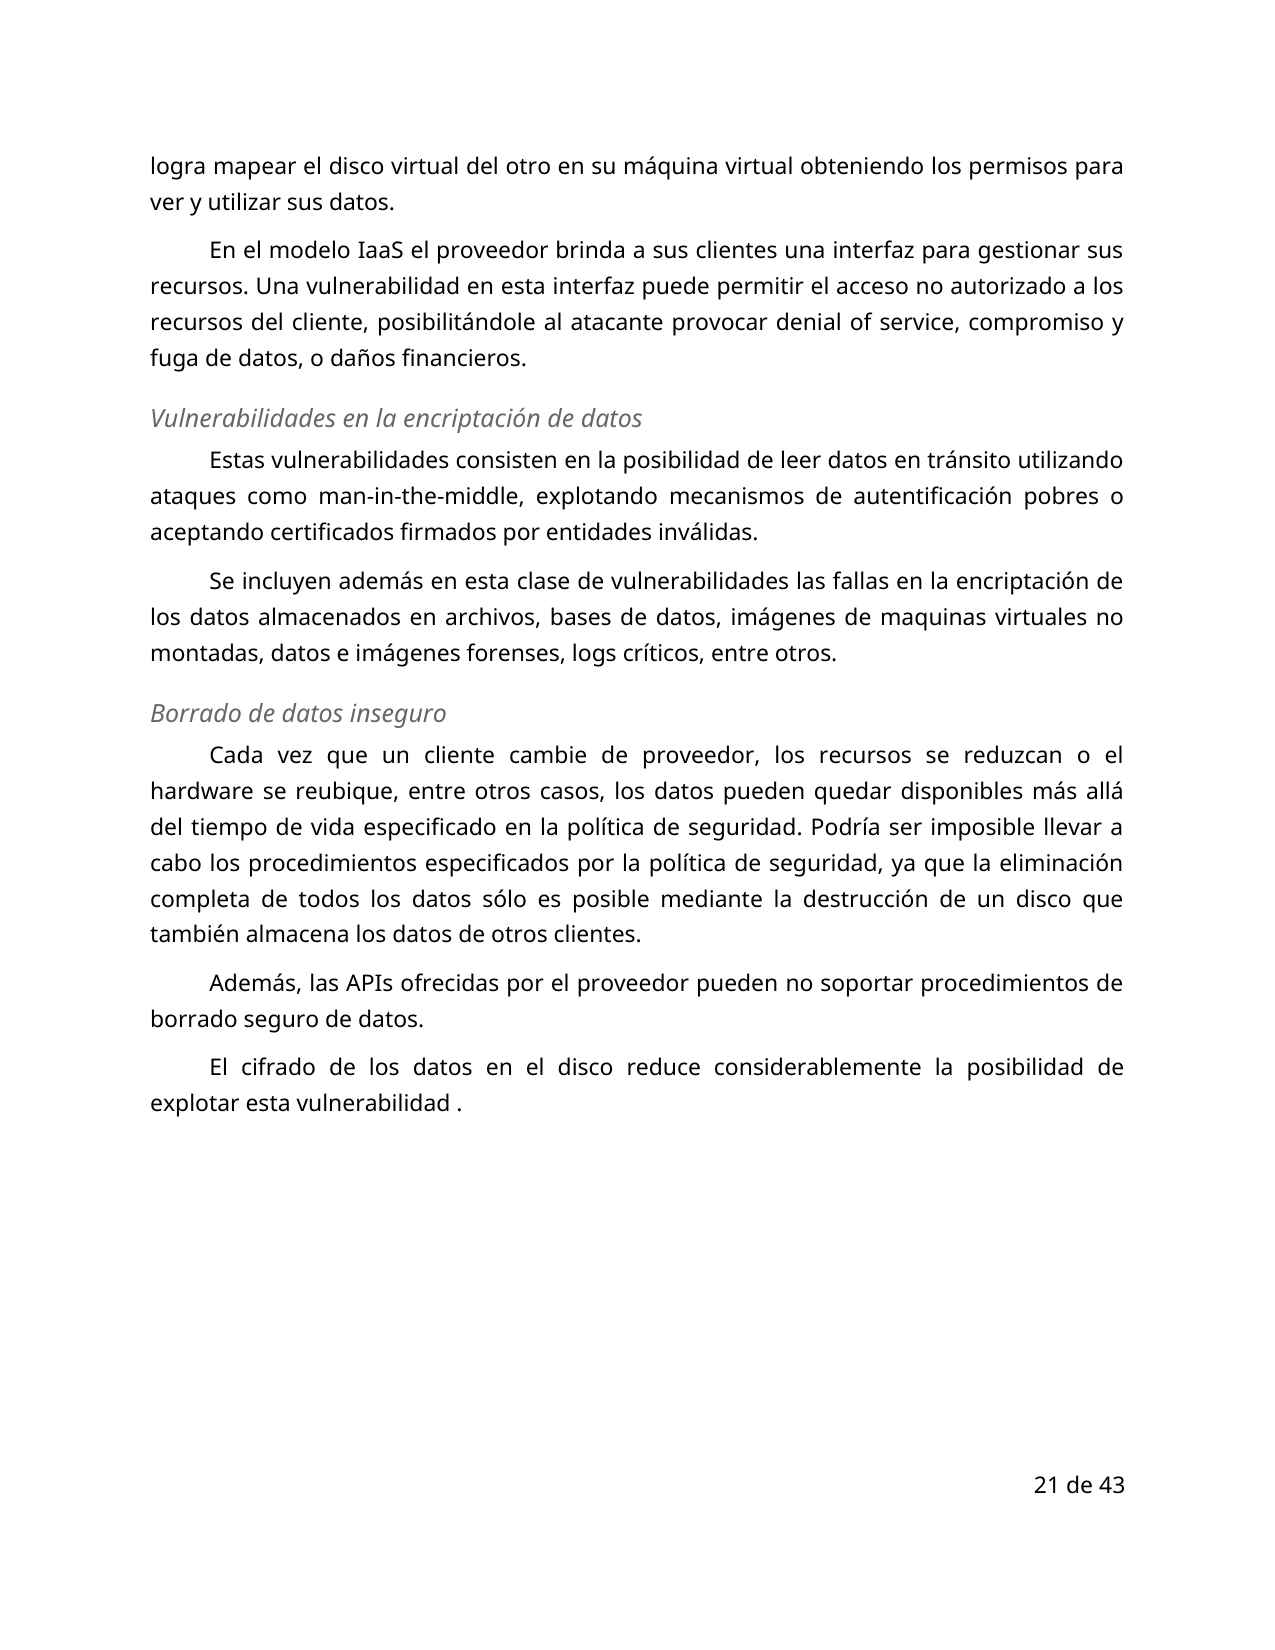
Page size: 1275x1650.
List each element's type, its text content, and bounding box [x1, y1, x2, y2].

text Además, las APIs ofrecidas por el proveedor pueden no soportar procedimientos de borrado seguro de datos. [150, 967, 1125, 1034]
text Se incluyen además en esta clase de vulnerabilidades las fallas en la encriptación de los datos almacenados en archivos, bases de datos, imágenes de maquinas virtuales no montadas, datos e imágenes forenses, logs críticos, entre otros. [150, 565, 1125, 668]
subtitle Vulnerabilidades en la encriptación de datos [150, 401, 1125, 435]
text En el modelo IaaS el proveedor brinda a sus clientes una interfaz para gestionar sus recursos. Una vulnerabilidad en esta interfaz puede permitir el acceso no autorizado a los recursos del cliente, posibilitándole al atacante provocar denial of service, compromiso y fuga de datos, o daños financieros. [150, 234, 1125, 373]
text Cada vez que un cliente cambie de proveedor, los recursos se reduzcan o el hardware se reubique, entre otros casos, los datos pueden quedar disponibles más allá del tiempo de vida especificado en la política de seguridad. Podría ser imposible llevar a cabo los procedimientos especificados por la política de seguridad, ya que la eliminación completa de todos los datos sólo es posible mediante la destrucción de un disco que también almacena los datos de otros clientes. [150, 739, 1125, 950]
text logra mapear el disco virtual del otro en su máquina virtual obteniendo los permisos para ver y utilizar sus datos. [150, 150, 1125, 217]
text Estas vulnerabilidades consisten en la posibilidad de leer datos en tránsito utilizando ataques como man-in-the-middle, explotando mecanismos de autentificación pobres o aceptando certificados firmados por entidades inválidas. [150, 444, 1125, 547]
subtitle Borrado de datos inseguro [150, 695, 1125, 729]
text El cifrado de los datos en el disco reduce considerablemente la posibilidad de explotar esta vulnerabilidad . [150, 1051, 1125, 1118]
